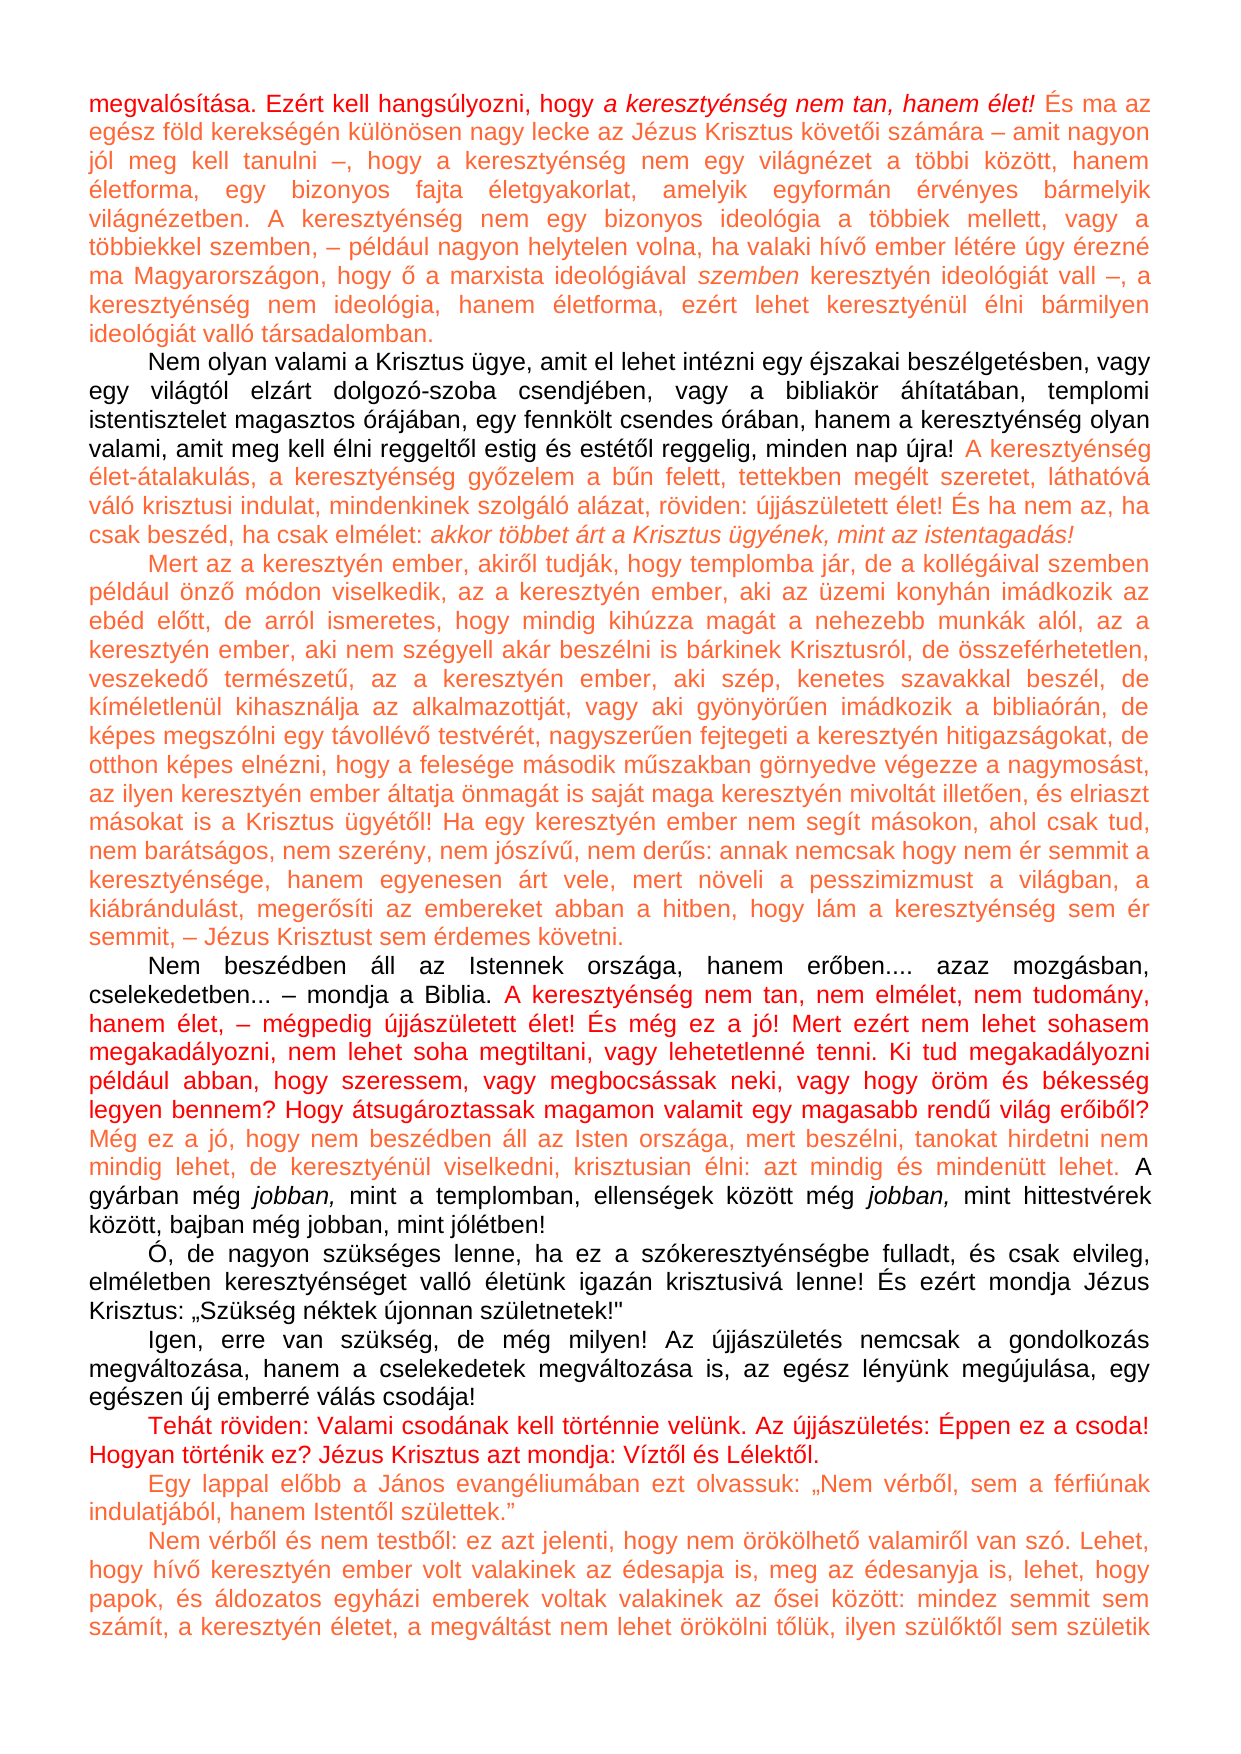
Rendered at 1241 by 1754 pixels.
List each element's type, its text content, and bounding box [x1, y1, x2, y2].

text Egy lappal előbb a János evangéliumában ezt olvassuk: „Nem vérből, sem a férfiúnak indulatjából, hanem Istentől születtek.” [88, 1468, 1152, 1526]
text Tehát röviden: Valami csodának kell történnie velünk. Az újjászületés: Éppen ez a csoda! Hogyan történik ez? Jézus Krisztus azt mondja: Víztől és Lélektől. [88, 1411, 1152, 1468]
text Nem beszédben áll az Istennek országa, hanem erőben.... azaz mozgásban, cselekedetben... – mondja a Biblia. A keresztyénség nem tan, nem elmélet, nem tudomány, hanem élet, – mégpedig újjászületett élet! És még ez a jó! Mert ezért nem lehet sohasem megakadályozni, nem lehet soha megtiltani, vagy lehetetlenné tenni. Ki tud megakadályozni például abban, hogy szeressem, vagy megbocsássak neki, vagy hogy öröm és békesség legyen bennem? Hogy átsugároztassak magamon valamit egy magasabb rendű világ erőiből? Még ez a jó, hogy nem beszédben áll az Isten országa, mert beszélni, tanokat hirdetni nem mindig lehet, de keresztyénül viselkedni, krisztusian élni: azt mindig és mindenütt lehet. A gyárban még jobban, mint a templomban, ellenségek között még jobban, mint hittestvérek között, bajban még jobban, mint jólétben! [88, 951, 1152, 1238]
text Mert az a keresztyén ember, akiről tudják, hogy templomba jár, de a kollégáival szemben például önző módon viselkedik, az a keresztyén ember, aki az üzemi konyhán imádkozik az ebéd előtt, de arról ismeretes, hogy mindig kihúzza magát a nehezebb munkák alól, az a keresztyén ember, aki nem szégyell akár beszélni is bárkinek Krisztusról, de összeférhetetlen, veszekedő természetű, az a keresztyén ember, aki szép, kenetes szavakkal beszél, de kíméletlenül kihasználja az alkalmazottját, vagy aki gyönyörűen imádkozik a bibliaórán, de képes megszólni egy távollévő testvérét, nagyszerűen fejtegeti a keresztyén hitigazságokat, de otthon képes elnézni, hogy a felesége második műszakban görnyedve végezze a nagymosást, az ilyen keresztyén ember áltatja önmagát is saját maga keresztyén mivoltát illetően, és elriaszt másokat is a Krisztus ügyétől! Ha egy keresztyén ember nem segít másokon, ahol csak tud, nem barátságos, nem szerény, nem jószívű, nem derűs: annak nemcsak hogy nem ér semmit a keresztyénsége, hanem egyenesen árt vele, mert növeli a pesszimizmust a világban, a kiábrándulást, megerősíti az embereket abban a hitben, hogy lám a keresztyénség sem ér semmit, – Jézus Krisztust sem érdemes követni. [88, 548, 1152, 951]
text Igen, erre van szükség, de még milyen! Az újjászületés nemcsak a gondolkozás megváltozása, hanem a cselekedetek megváltozása is, az egész lényünk megújulása, egy egészen új emberré válás csodája! [88, 1325, 1152, 1411]
text Nem olyan valami a Krisztus ügye, amit el lehet intézni egy éjszakai beszélgetésben, vagy egy világtól elzárt dolgozó-szoba csendjében, vagy a bibliakör áhítatában, templomi istentisztelet magasztos órájában, egy fennkölt csendes órában, hanem a keresztyénség olyan valami, amit meg kell élni reggeltől estig és estétől reggelig, minden nap újra! A keresztyénség élet-átalakulás, a keresztyénség győzelem a bűn felett, tettekben megélt szeretet, láthatóvá váló krisztusi indulat, mindenkinek szolgáló alázat, röviden: újjászületett élet! És ha nem az, ha csak beszéd, ha csak elmélet: akkor többet árt a Krisztus ügyének, mint az istentagadás! [88, 347, 1152, 548]
text megvalósítása. Ezért kell hangsúlyozni, hogy a keresztyénség nem tan, hanem élet! És ma az egész föld kerekségén különösen nagy lecke az Jézus Krisztus követői számára – amit nagyon jól meg kell tanulni –, hogy a keresztyénség nem egy világnézet a többi között, hanem életforma, egy bizonyos fajta életgyakorlat, amelyik egyformán érvényes bármelyik világnézetben. A keresztyénség nem egy bizonyos ideológia a többiek mellett, vagy a többiekkel szemben, – például nagyon helytelen volna, ha valaki hívő ember létére úgy érezné ma Magyarországon, hogy ő a marxista ideológiával szemben keresztyén ideológiát vall –, a keresztyénség nem ideológia, hanem életforma, ezért lehet keresztyénül élni bármilyen ideológiát valló társadalomban. [88, 88, 1152, 347]
text Ó, de nagyon szükséges lenne, ha ez a szókeresztyénségbe fulladt, és csak elvileg, elméletben keresztyénséget valló életünk igazán krisztusivá lenne! És ezért mondja Jézus Krisztus: „Szükség néktek újonnan születnetek!" [88, 1238, 1152, 1325]
text Nem vérből és nem testből: ez azt jelenti, hogy nem örökölhető valamiről van szó. Lehet, hogy hívő keresztyén ember volt valakinek az édesapja is, meg az édesanyja is, lehet, hogy papok, és áldozatos egyházi emberek voltak valakinek az ősei között: mindez semmit sem számít, a keresztyén életet, a megváltást nem lehet örökölni tőlük, ilyen szülőktől sem születik [88, 1526, 1152, 1641]
